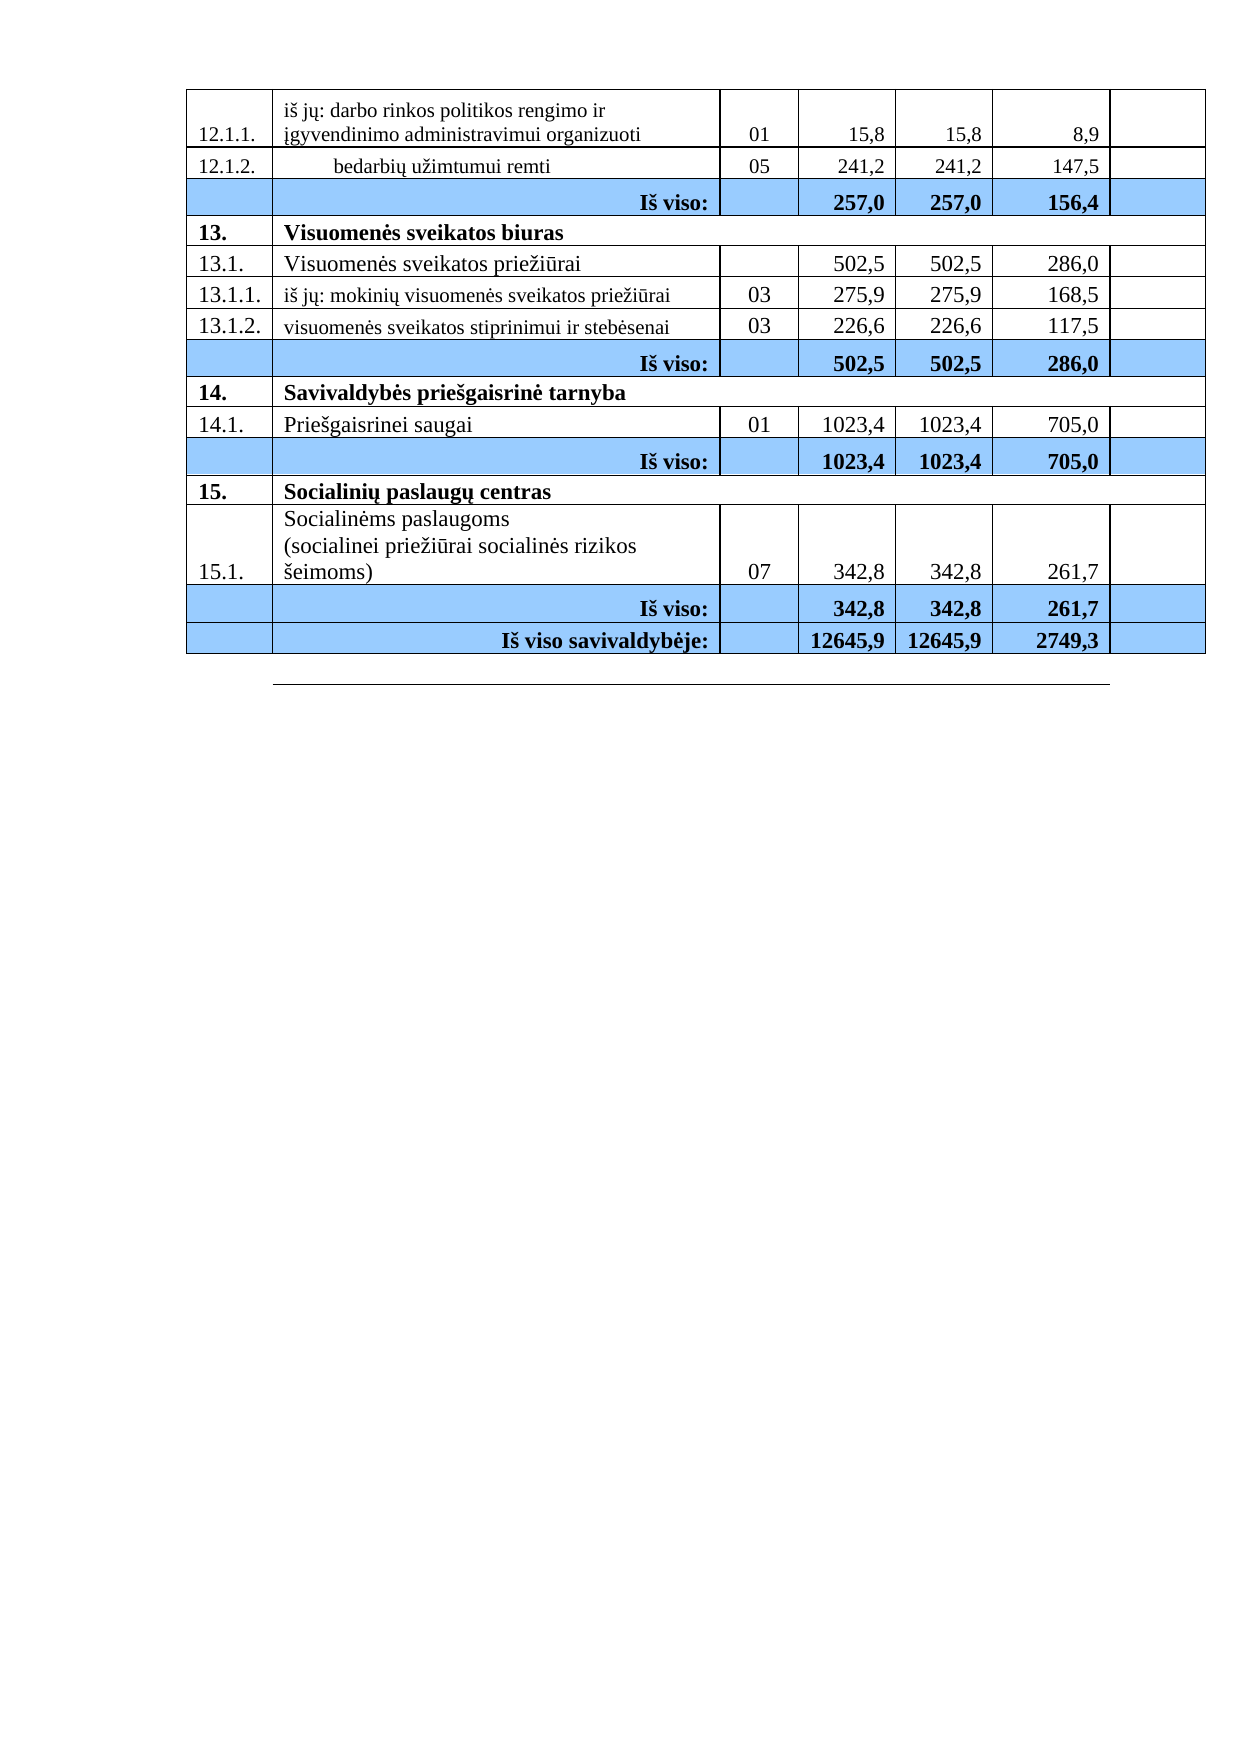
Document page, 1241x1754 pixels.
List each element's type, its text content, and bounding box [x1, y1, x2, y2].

table_cell [273, 685, 720, 722]
table_cell 15.1. [187, 505, 272, 584]
table_cell 05 [721, 148, 798, 178]
table_cell 14.1. [187, 407, 272, 437]
table_cell 13.1.1. [187, 277, 272, 307]
table_cell 12645,9 [799, 623, 895, 653]
table_cell [1111, 246, 1205, 276]
table_cell [187, 654, 272, 684]
table_cell [187, 179, 272, 215]
table_cell 1023,4 [896, 438, 992, 474]
table_cell Priešgaisrinei saugai [273, 407, 719, 437]
table_cell Iš viso: [273, 340, 719, 376]
table_cell [799, 685, 896, 722]
table_cell 502,5 [799, 340, 895, 376]
table_cell 12.1.1. [187, 90, 272, 146]
table_cell 15. [187, 476, 272, 504]
table_cell [993, 654, 1110, 684]
table_cell [1111, 309, 1205, 339]
table_cell [187, 585, 272, 622]
table_cell Socialinėms paslaugoms (socialinei priežiūrai socialinės rizikos šeimoms) [273, 505, 719, 584]
table_cell 275,9 [896, 277, 992, 307]
table_cell 286,0 [993, 246, 1109, 276]
table_cell bedarbių užimtumui remti [273, 148, 719, 178]
table_cell iš jų: darbo rinkos politikos rengimo ir įgyvendinimo administravimui organizuoti [273, 90, 719, 146]
table_cell Visuomenės sveikatos biuras [273, 216, 1205, 245]
table_cell [896, 685, 993, 722]
table_cell 168,5 [993, 277, 1109, 307]
table_cell Iš viso: [273, 438, 719, 474]
table_cell 15,8 [799, 90, 895, 146]
table_cell Iš viso: [273, 585, 719, 622]
table_cell 286,0 [993, 340, 1109, 376]
table_cell 342,8 [799, 585, 895, 622]
table_cell 2749,3 [993, 623, 1109, 653]
table_cell [721, 438, 798, 474]
table_cell Socialinių paslaugų centras [273, 476, 1205, 504]
table_cell 241,2 [799, 148, 895, 178]
table_cell 03 [721, 309, 798, 339]
table_cell 257,0 [799, 179, 895, 215]
table_cell 342,8 [799, 505, 895, 584]
table_cell [721, 179, 798, 215]
table_cell [721, 623, 798, 653]
table_cell 12645,9 [896, 623, 992, 653]
table_cell [1110, 654, 1206, 684]
table_cell 12.1.2. [187, 148, 272, 178]
table_cell 15,8 [896, 90, 992, 146]
table_cell [187, 340, 272, 376]
table_cell 261,7 [993, 505, 1109, 584]
table_cell 8,9 [993, 90, 1109, 146]
table_cell Iš viso savivaldybėje: [273, 623, 719, 653]
table_cell iš jų: mokinių visuomenės sveikatos priežiūrai [273, 277, 719, 307]
table_cell 705,0 [993, 407, 1109, 437]
table_cell 147,5 [993, 148, 1109, 178]
table_cell 13.1.2. [187, 309, 272, 339]
table_cell [187, 438, 272, 474]
table_cell 705,0 [993, 438, 1109, 474]
table_cell [721, 246, 798, 276]
table_cell 156,4 [993, 179, 1109, 215]
table_cell Savivaldybės priešgaisrinė tarnyba [273, 377, 1205, 406]
table_cell 241,2 [896, 148, 992, 178]
table_cell 257,0 [896, 179, 992, 215]
table_cell 117,5 [993, 309, 1109, 339]
table_cell 13. [187, 216, 272, 245]
table_cell visuomenės sveikatos stiprinimui ir stebėsenai [273, 309, 719, 339]
table_cell 502,5 [896, 246, 992, 276]
table_cell 226,6 [896, 309, 992, 339]
table_cell Visuomenės sveikatos priežiūrai [273, 246, 719, 276]
table_cell 14. [187, 377, 272, 406]
table_cell 502,5 [896, 340, 992, 376]
table_cell 01 [721, 407, 798, 437]
table_cell [1111, 438, 1205, 474]
table_cell [799, 654, 896, 684]
table_cell [187, 623, 272, 653]
table_cell 03 [721, 277, 798, 307]
table_cell Iš viso: [273, 179, 719, 215]
table_cell 1023,4 [799, 438, 895, 474]
table_cell [720, 685, 799, 722]
table_cell 1023,4 [799, 407, 895, 437]
table_cell 502,5 [799, 246, 895, 276]
table_cell [1111, 505, 1205, 584]
table_cell 342,8 [896, 505, 992, 584]
table_cell 1023,4 [896, 407, 992, 437]
table_cell [1111, 90, 1205, 146]
table_cell 275,9 [799, 277, 895, 307]
table_cell [187, 684, 272, 722]
table_cell 01 [721, 90, 798, 146]
table_cell [1111, 148, 1205, 178]
table_cell [896, 654, 993, 684]
table_cell 342,8 [896, 585, 992, 622]
table_cell [1111, 585, 1205, 622]
table_cell 07 [721, 505, 798, 584]
table_cell [721, 340, 798, 376]
table_cell [1111, 623, 1205, 653]
table_cell [1111, 277, 1205, 307]
table_cell [720, 654, 799, 684]
table_cell 261,7 [993, 585, 1109, 622]
table_cell 13.1. [187, 246, 272, 276]
table_cell 226,6 [799, 309, 895, 339]
table_cell [1111, 407, 1205, 437]
table_cell [721, 585, 798, 622]
table_cell [1111, 179, 1205, 215]
table_cell [1110, 684, 1206, 722]
table_cell [273, 654, 720, 684]
table_cell [1111, 340, 1205, 376]
table_cell [993, 685, 1110, 722]
